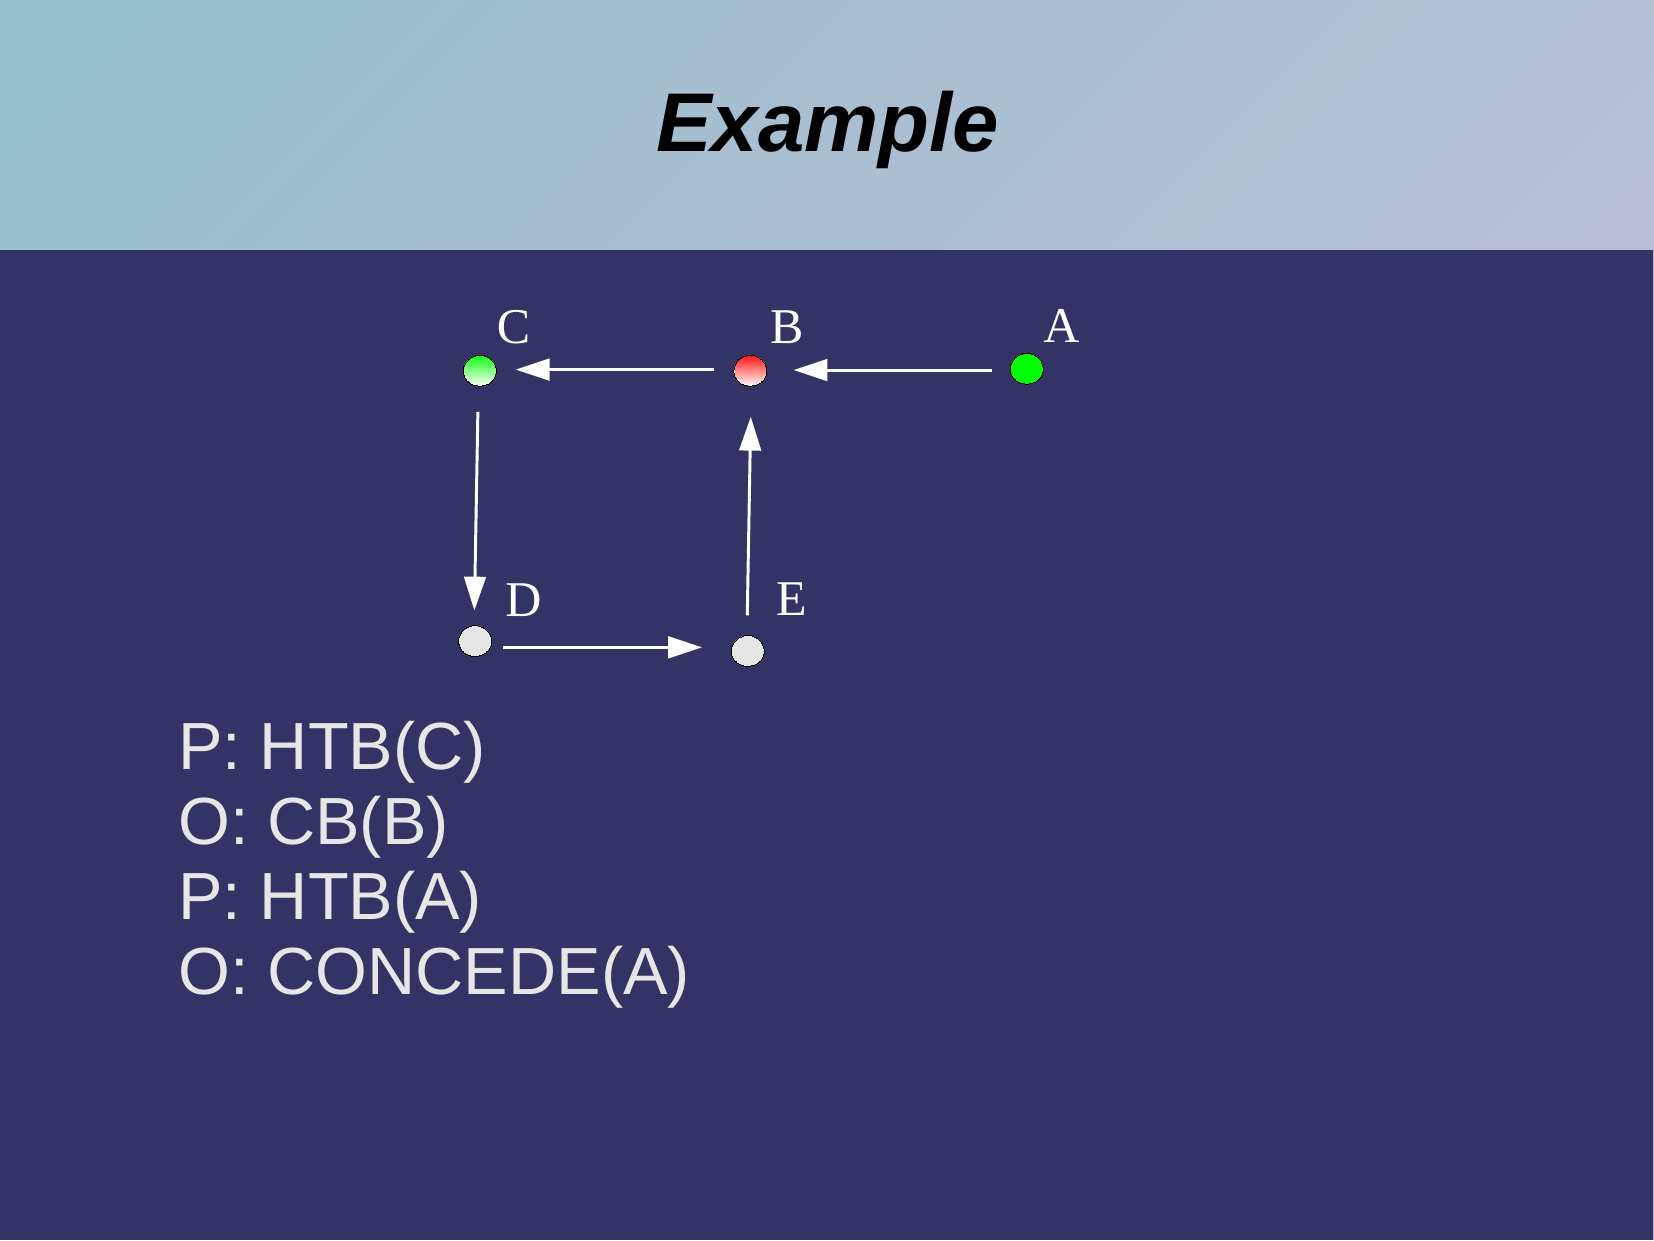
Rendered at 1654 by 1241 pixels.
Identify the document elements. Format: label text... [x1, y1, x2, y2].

text_box E [776, 570, 810, 627]
text_box B [769, 299, 804, 356]
text_box D [505, 572, 542, 628]
text_box A [1043, 297, 1080, 354]
title Example [121, 19, 1534, 227]
text_box C [496, 299, 533, 356]
text_box [1010, 353, 1044, 385]
list P: HTB(C) O: CB(B) P: HTB(A) O: CONCEDE(A) [178, 709, 1570, 1085]
text_box [731, 635, 765, 667]
text_box [463, 355, 497, 387]
text_box [458, 625, 492, 657]
text_box [733, 355, 767, 387]
